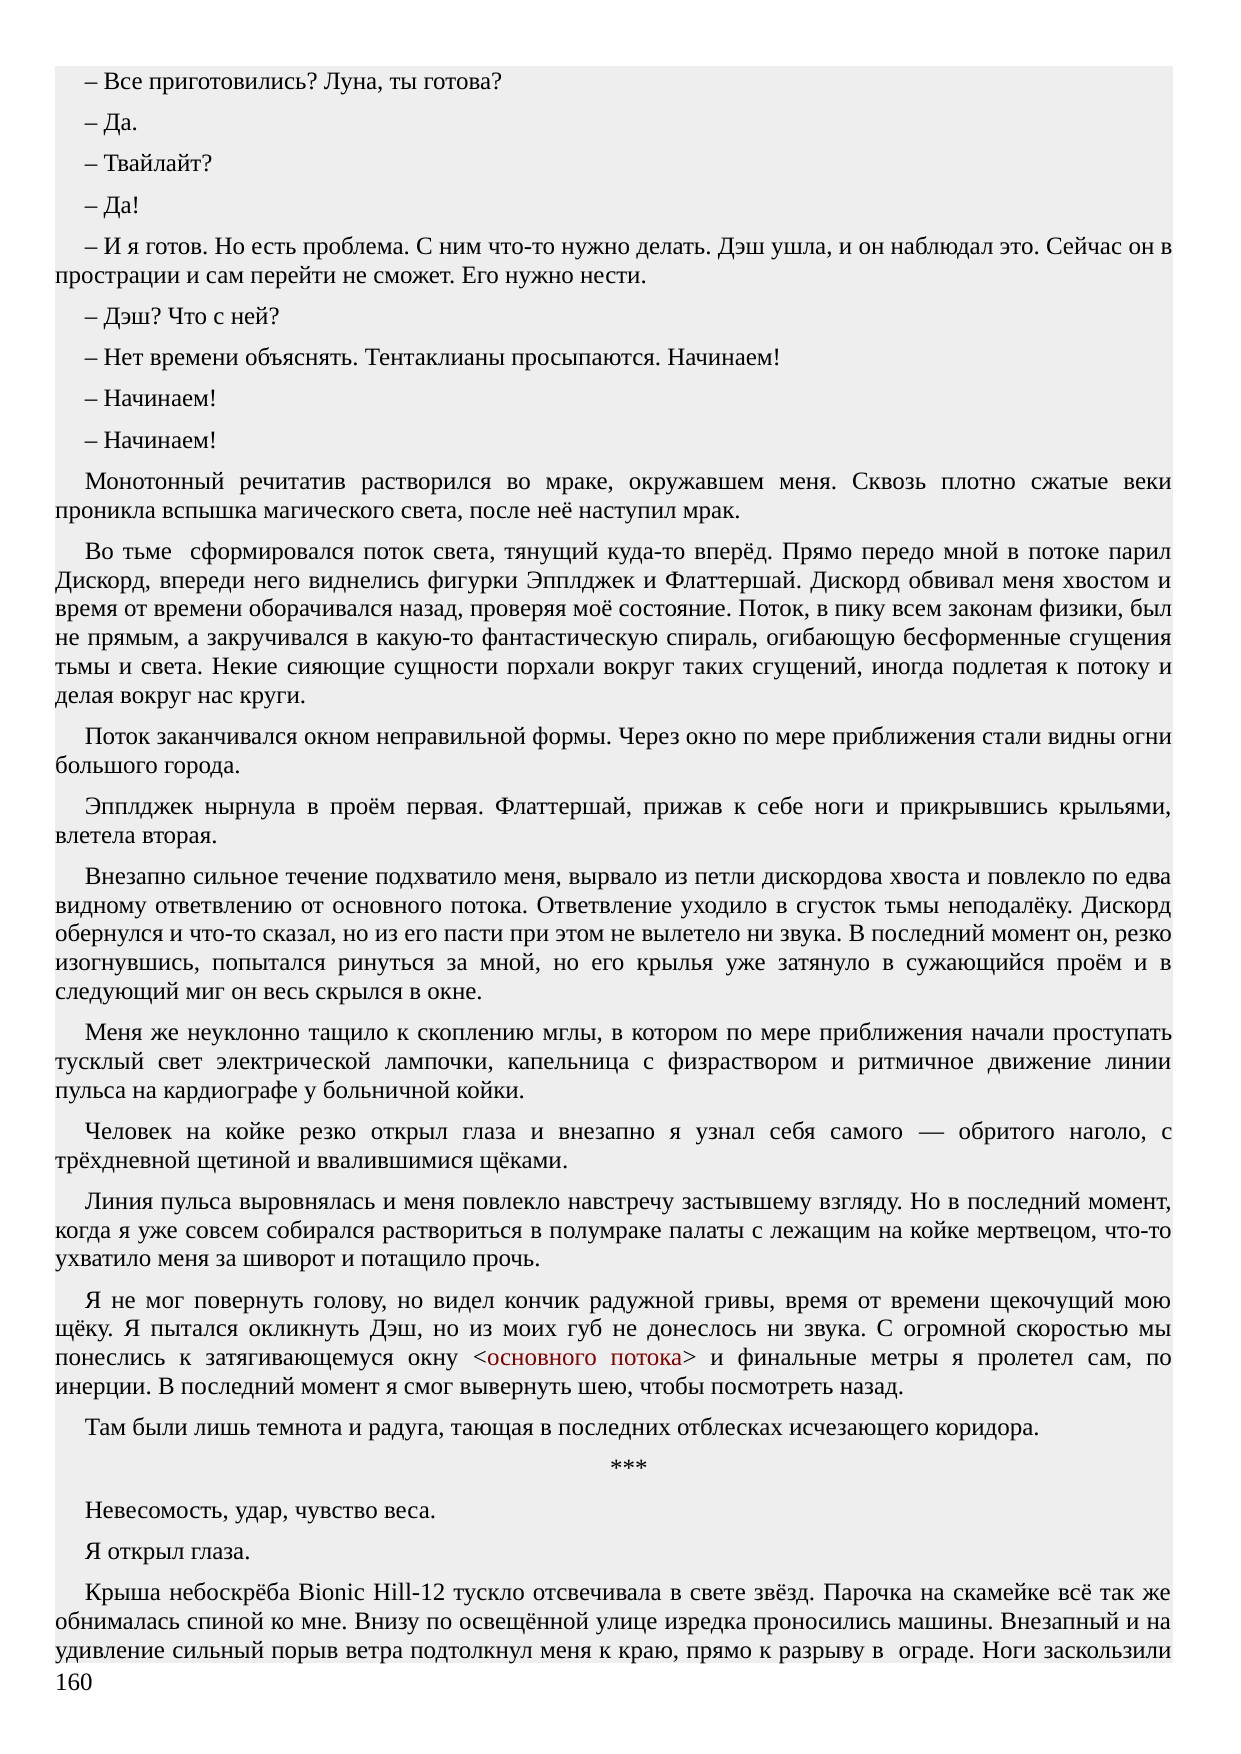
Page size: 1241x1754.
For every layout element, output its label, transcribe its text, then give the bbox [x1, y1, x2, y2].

text Там были лишь темнота и радуга, тающая в последних отблесках исчезающего коридора. [55, 1412, 1173, 1441]
text – Дэш? Что с ней? [55, 301, 1173, 330]
text – Начинаем! [55, 425, 1173, 453]
text Во тьме сформировался поток света, тянущий куда-то вперёд. Прямо передо мной в потоке парил Дискорд, впереди него виднелись фигурки Эпплджек и Флаттершай. Дискорд обвивал меня хвостом и время от времени оборачивался назад, проверяя моё состояние. Поток, в пику всем законам физики, был не прямым, а закручивался в какую-то фантастическую спираль, огибающую бесформенные сгущения тьмы и света. Некие сияющие сущности порхали вокруг таких сгущений, иногда подлетая к потоку и делая вокруг нас круги. [55, 536, 1173, 708]
text – Начинаем! [55, 383, 1173, 412]
text Монотонный речитатив растворился во мраке, окружавшем меня. Сквозь плотно сжатые веки проникла вспышка магического света, после неё наступил мрак. [55, 466, 1173, 523]
text *** [55, 1453, 1173, 1482]
text – Да. [55, 107, 1173, 136]
text Меня же неуклонно тащило к скоплению мглы, в котором по мере приближения начали проступать тусклый свет электрической лампочки, капельница с физраствором и ритмичное движение линии пульса на кардиографе у больничной койки. [55, 1017, 1173, 1103]
text Я не мог повернуть голову, но видел кончик радужной гривы, время от времени щекочущий мою щёку. Я пытался окликнуть Дэш, но из моих губ не донеслось ни звука. С огромной скоростью мы понеслись к затягивающемуся окну <основного потока> и финальные метры я пролетел сам, по инерции. В последний момент я смог вывернуть шею, чтобы посмотреть назад. [55, 1285, 1173, 1400]
text Эпплджек нырнула в проём первая. Флаттершай, прижав к себе ноги и прикрывшись крыльями, влетела вторая. [55, 791, 1173, 848]
text – Нет времени объяснять. Тентаклианы просыпаются. Начинаем! [55, 342, 1173, 371]
text Я открыл глаза. [55, 1536, 1173, 1565]
text – Твайлайт? [55, 148, 1173, 177]
text Внезапно сильное течение подхватило меня, вырвало из петли дискордова хвоста и повлекло по едва видному ответвлению от основного потока. Ответвление уходило в сгусток тьмы неподалёку. Дискорд обернулся и что-то сказал, но из его пасти при этом не вылетело ни звука. В последний момент он, резко изогнувшись, попытался ринуться за мной, но его крылья уже затянуло в сужающийся проём и в следующий миг он весь скрылся в окне. [55, 861, 1173, 1005]
text Линия пульса выровнялась и меня повлекло навстречу застывшему взгляду. Но в последний момент, когда я уже совсем собирался раствориться в полумраке палаты с лежащим на койке мертвецом, что-то ухватило меня за шиворот и потащило прочь. [55, 1186, 1173, 1272]
text Крыша небоскрёба Bionic Hill-12 тускло отсвечивала в свете звёзд. Парочка на скамейке всё так же обнималась спиной ко мне. Внизу по освещённой улице изредка проносились машины. Внезапный и на удивление сильный порыв ветра подтолкнул меня к краю, прямо к разрыву в ограде. Ноги заскользили [55, 1577, 1173, 1663]
text Невесомость, удар, чувство веса. [55, 1495, 1173, 1523]
text – Все приготовились? Луна, ты готова? [55, 66, 1173, 95]
text Поток заканчивался окном неправильной формы. Через окно по мере приближения стали видны огни большого города. [55, 721, 1173, 778]
text – Да! [55, 190, 1173, 218]
text – И я готов. Но есть проблема. С ним что-то нужно делать. Дэш ушла, и он наблюдал это. Сейчас он в прострации и сам перейти не сможет. Его нужно нести. [55, 231, 1173, 288]
text Человек на койке резко открыл глаза и внезапно я узнал себя самого — обритого наголо, с трёхдневной щетиной и ввалившимися щёками. [55, 1116, 1173, 1173]
